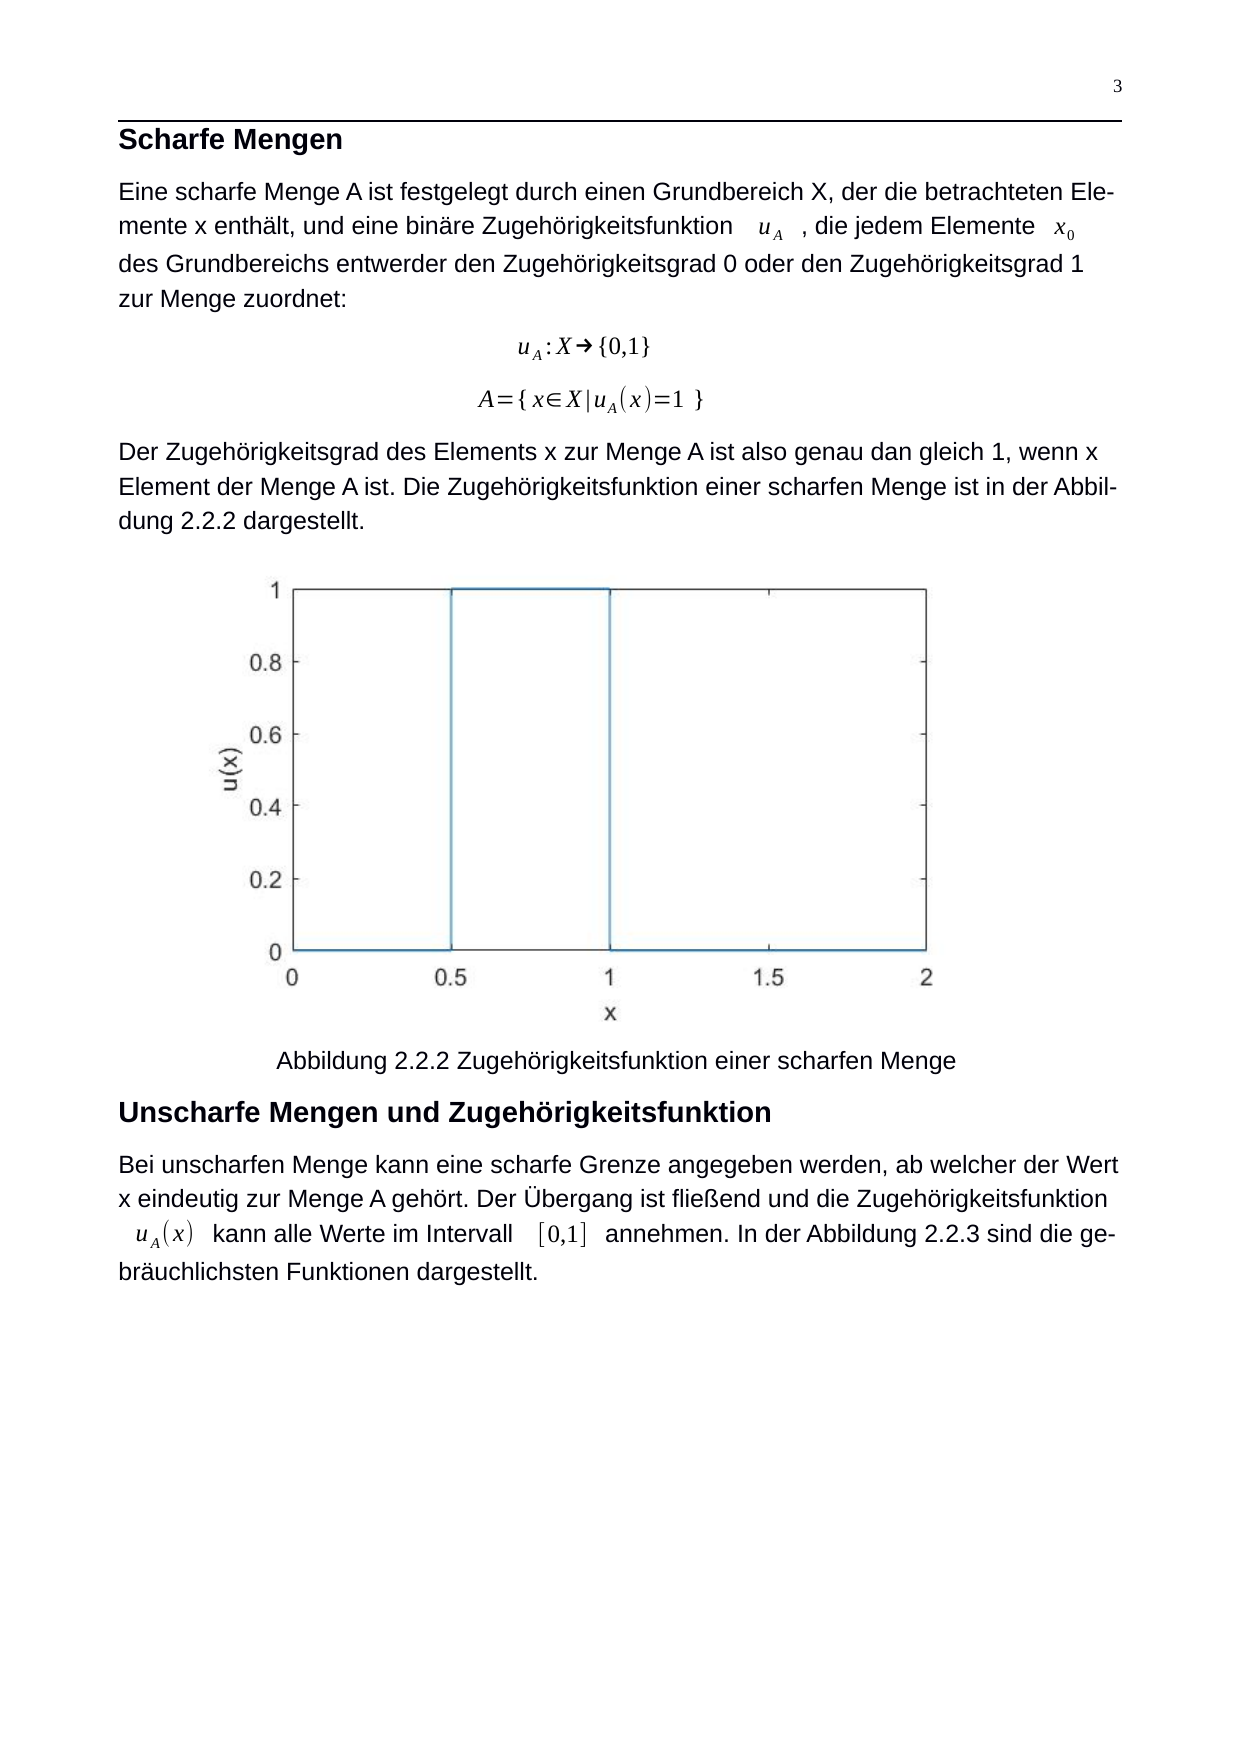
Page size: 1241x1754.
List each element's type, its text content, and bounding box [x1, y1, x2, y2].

text Bei unscharfen Menge kann eine scharfe Grenze angegeben werden, ab welcher der Wert x eindeutig zur Menge A gehört. Der Übergang ist fließend und die Zugehörigkeitsfunktionkann alle Werte im Intervall annehmen. In der Abbildung 2.2.3 sind die ge-bräuchlichsten Funktionen dargestellt. [118, 1150, 1122, 1286]
text Eine scharfe Menge A ist festgelegt durch einen Grundbereich X, der die betrachteten Ele-mente x enthält, und eine binäre Zugehörigkeitsfunktion , die jedem Elemente des Grundbereichs entwerder den Zugehörigkeitsgrad 0 oder den Zugehörigkeitsgrad 1 zur Menge zuordnet: [118, 177, 1122, 313]
picture [187, 555, 1005, 1026]
text Abbildung 2.2.2 Zugehörigkeitsfunktion einer scharfen Menge [118, 1046, 1122, 1075]
text Scharfe Mengen [118, 122, 1122, 155]
text Unscharfe Mengen und Zugehörigkeitsfunktion [118, 1095, 1122, 1129]
text Der Zugehörigkeitsgrad des Elements x zur Menge A ist also genau dan gleich 1, wenn x Element der Menge A ist. Die Zugehörigkeitsfunktion einer scharfen Menge ist in der Abbil-dung 2.2.2 dargestellt. [118, 437, 1122, 535]
